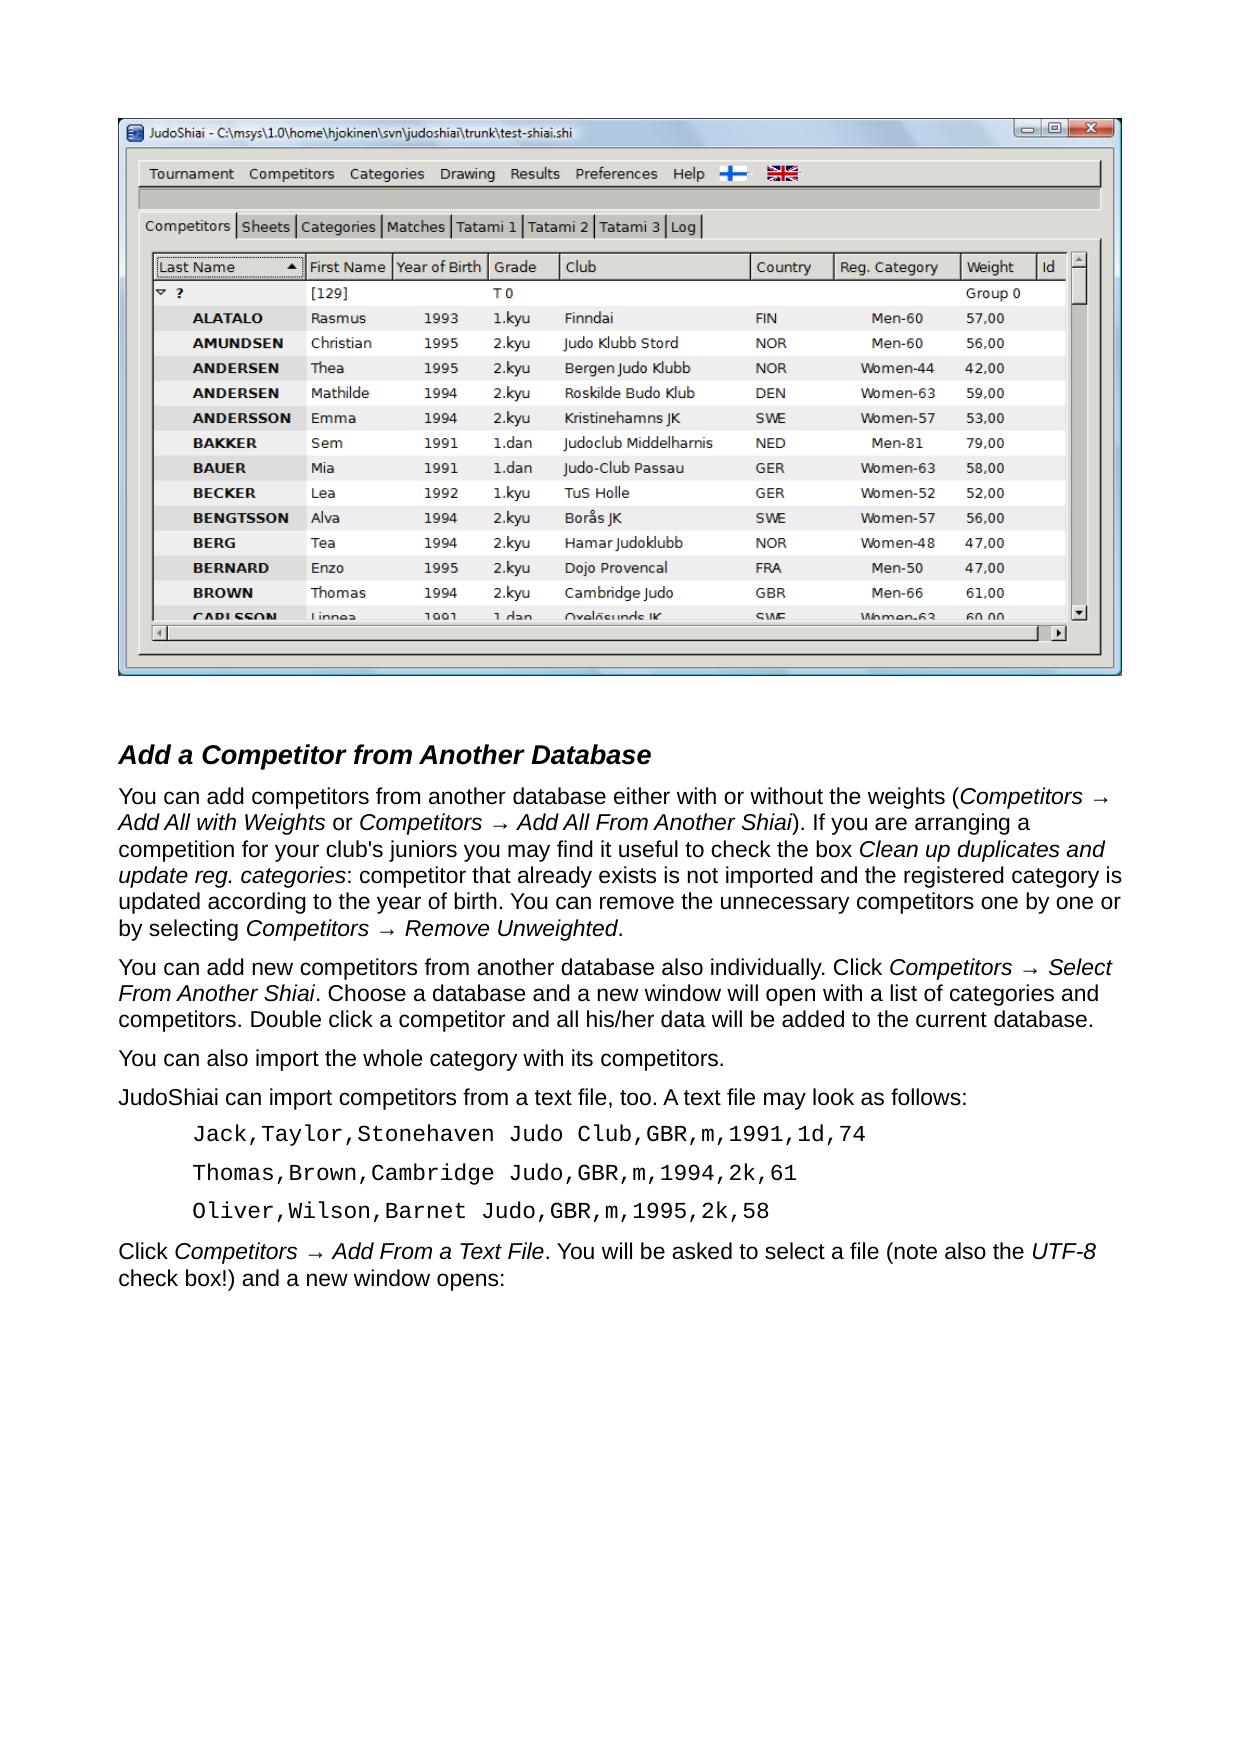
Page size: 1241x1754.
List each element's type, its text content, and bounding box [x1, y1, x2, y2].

text You can also import the whole category with its competitors. [118, 1045, 1122, 1071]
text Click Competitors → Add From a Text File. You will be asked to select a file (note also the UTF-8 check box!) and a new window opens: [118, 1238, 1122, 1291]
subtitle Add a Competitor from Another Database [118, 739, 1122, 770]
text Thomas,Brown,Cambridge Judo,GBR,m,1994,2k,61 [192, 1161, 1122, 1187]
picture [118, 118, 1122, 676]
text You can add competitors from another database either with or without the weights (Competitors → Add All with Weights or Competitors → Add All From Another Shiai). If you are arranging a competition for your club's juniors you may find it useful to check the box Clean up duplicates and update reg. categories: competitor that already exists is not imported and the registered category is updated according to the year of birth. You can remove the unnecessary competitors one by one or by selecting Competitors → Remove Unweighted. [118, 783, 1122, 941]
text Oliver,Wilson,Barnet Judo,GBR,m,1995,2k,58 [192, 1200, 1122, 1226]
text Jack,Taylor,Stonehaven Judo Club,GBR,m,1991,1d,74 [192, 1123, 1122, 1149]
text JudoShiai can import competitors from a text file, too. A text file may look as follows: [118, 1084, 1122, 1110]
text You can add new competitors from another database also individually. Click Competitors → Select From Another Shiai. Choose a database and a new window will open with a list of categories and competitors. Double click a competitor and all his/her data will be added to the current database. [118, 953, 1122, 1033]
